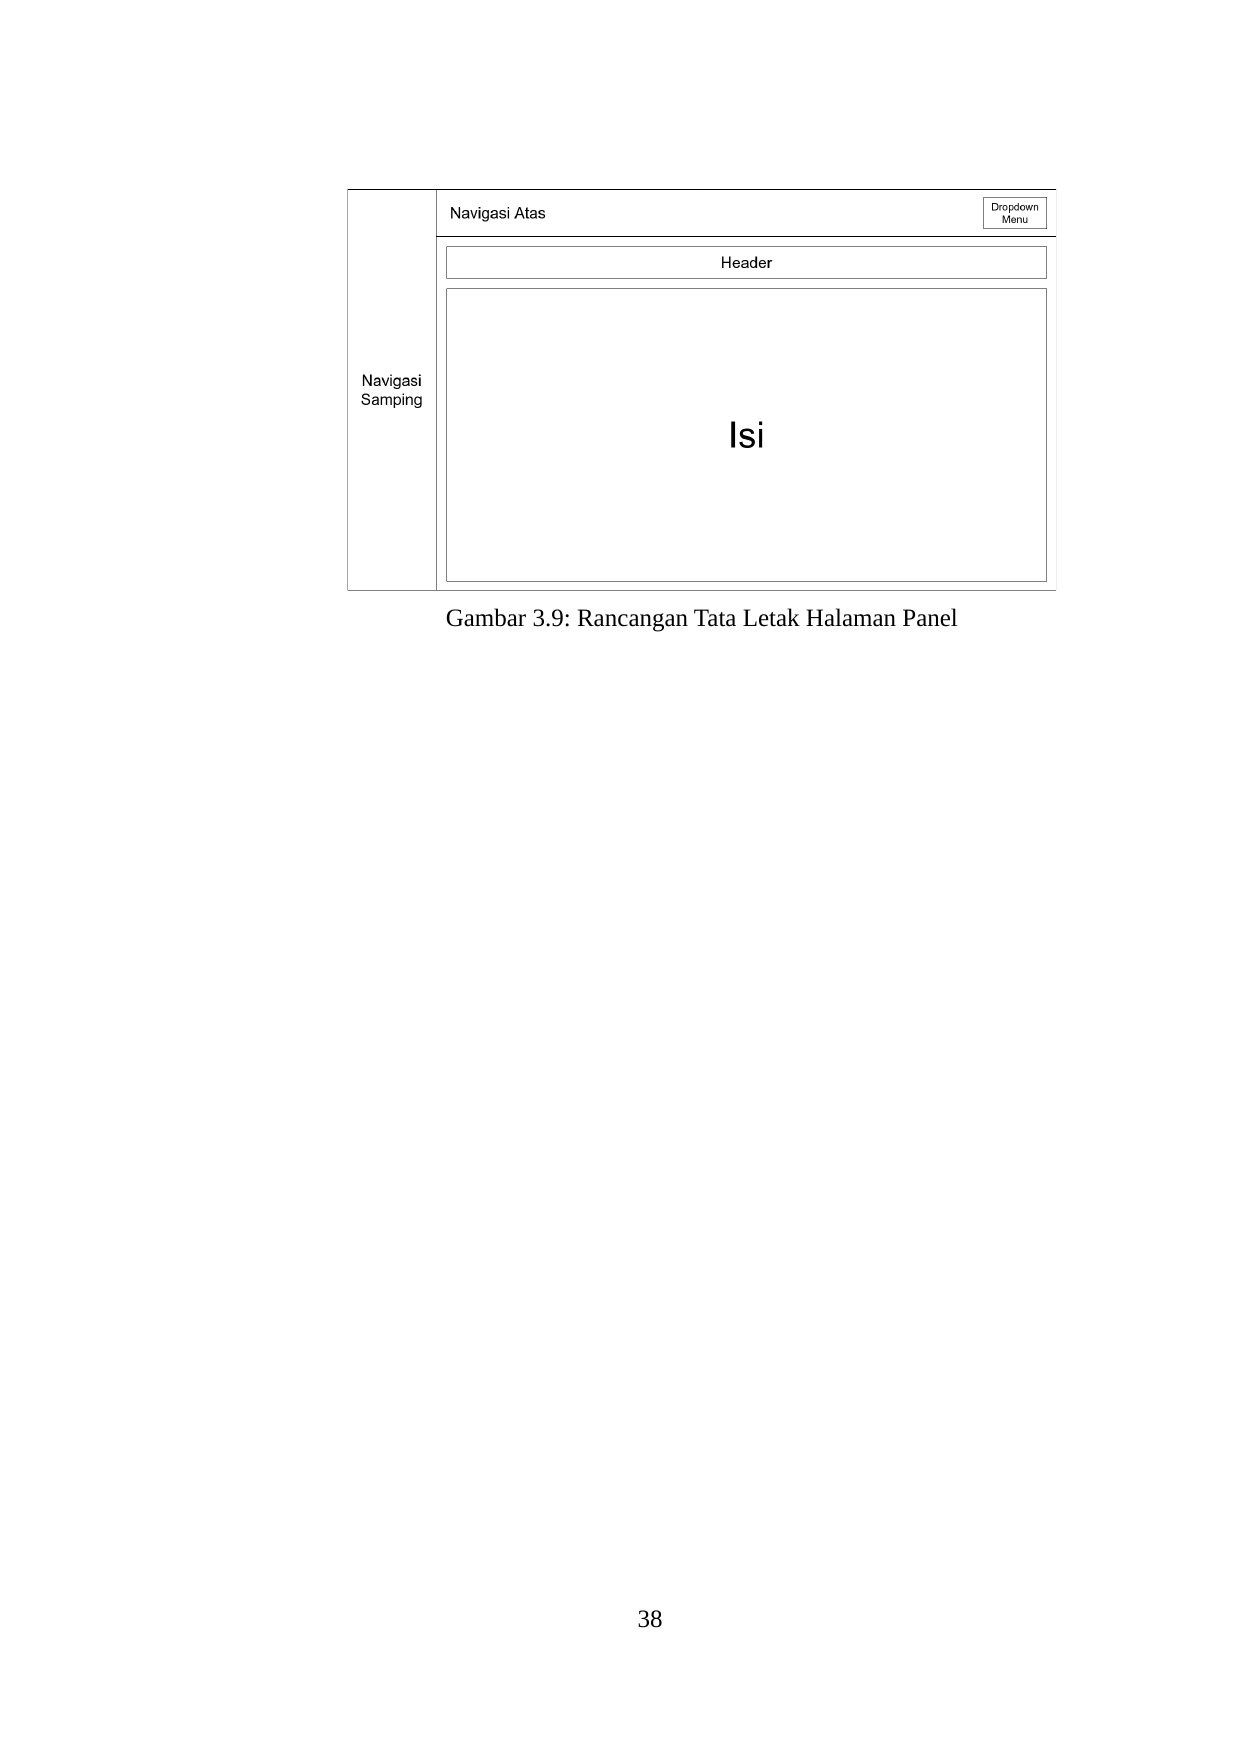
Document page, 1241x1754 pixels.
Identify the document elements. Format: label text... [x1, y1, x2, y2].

text Gambar 3.9: Rancangan Tata Letak Halaman Panel [347, 591, 1056, 635]
picture [347, 189, 1057, 591]
